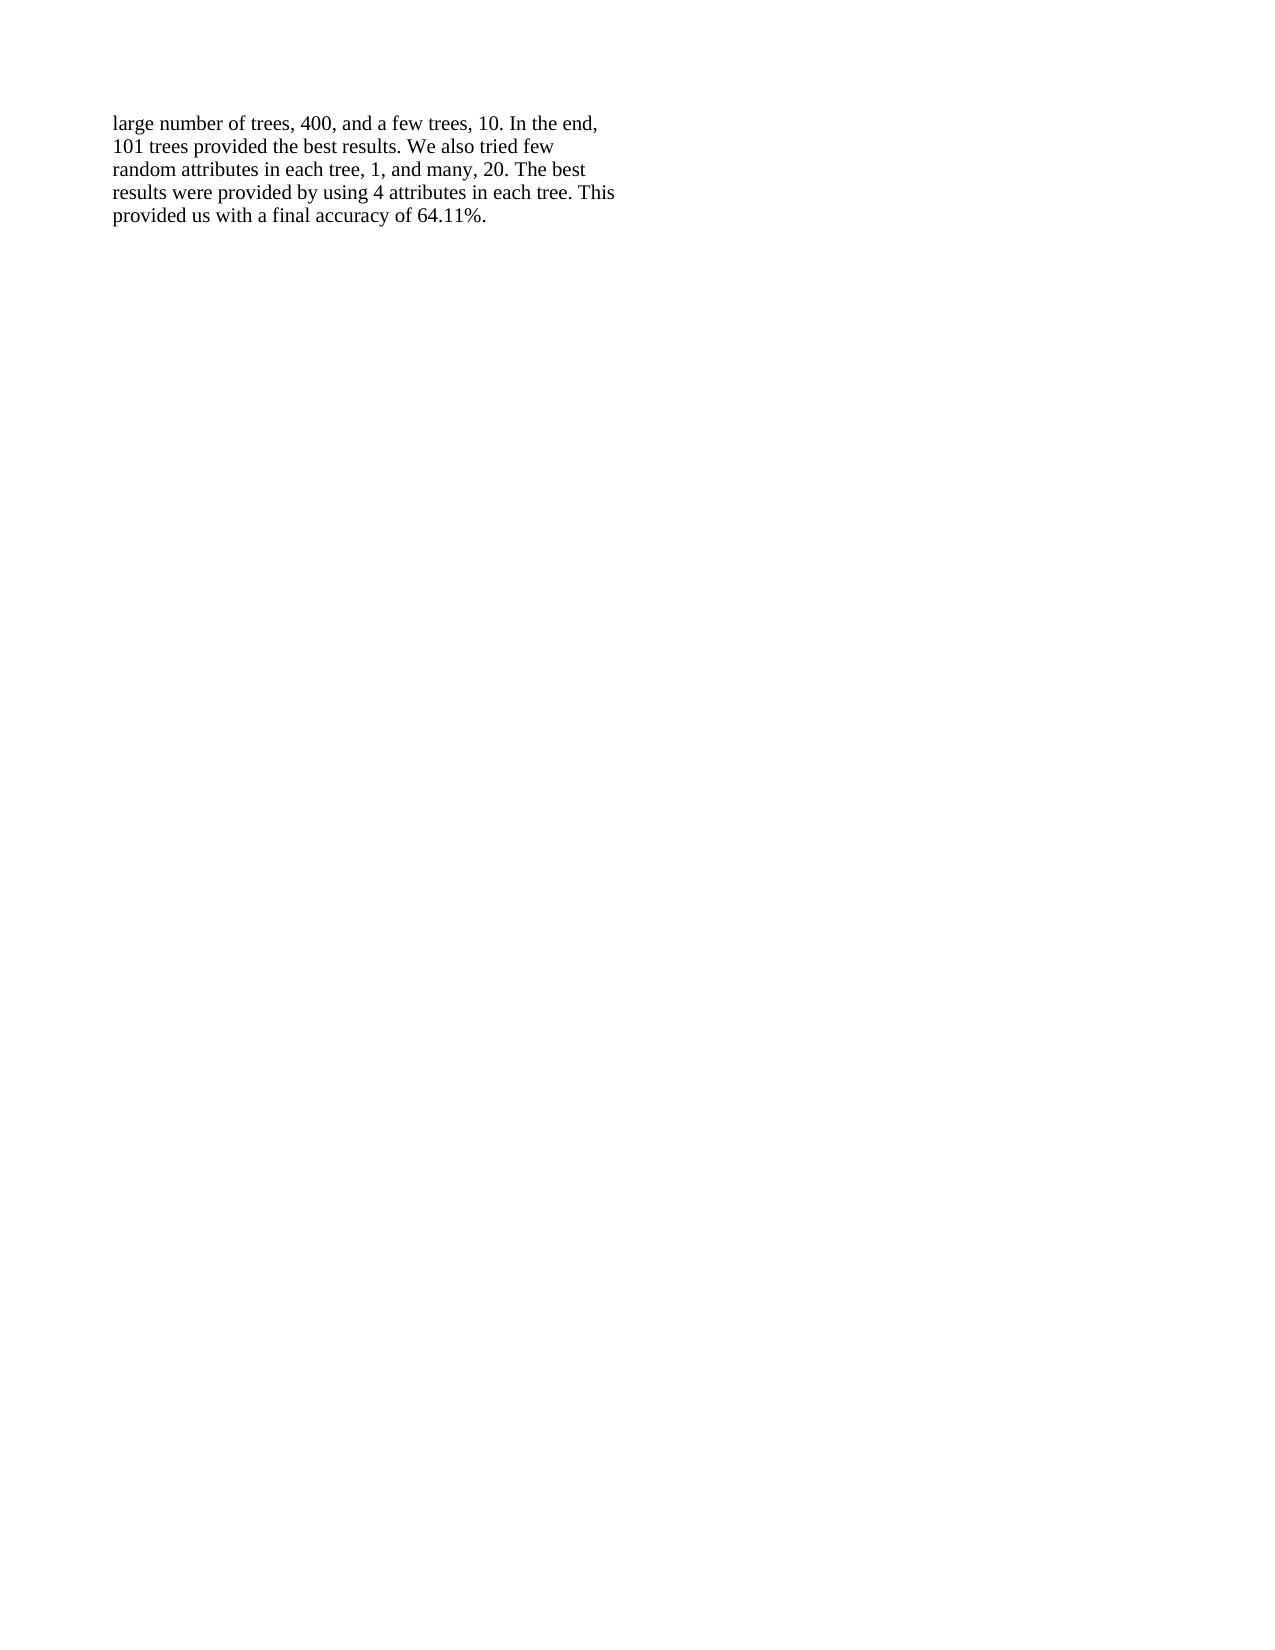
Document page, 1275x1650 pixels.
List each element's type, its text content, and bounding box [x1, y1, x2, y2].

text large number of trees, 400, and a few trees, 10. In the end, 101 trees provided the best results. We also tried few random attributes in each tree, 1, and many, 20. The best results were provided by using 4 attributes in each tree. This provided us with a final accuracy of 64.11%. [112, 112, 619, 227]
